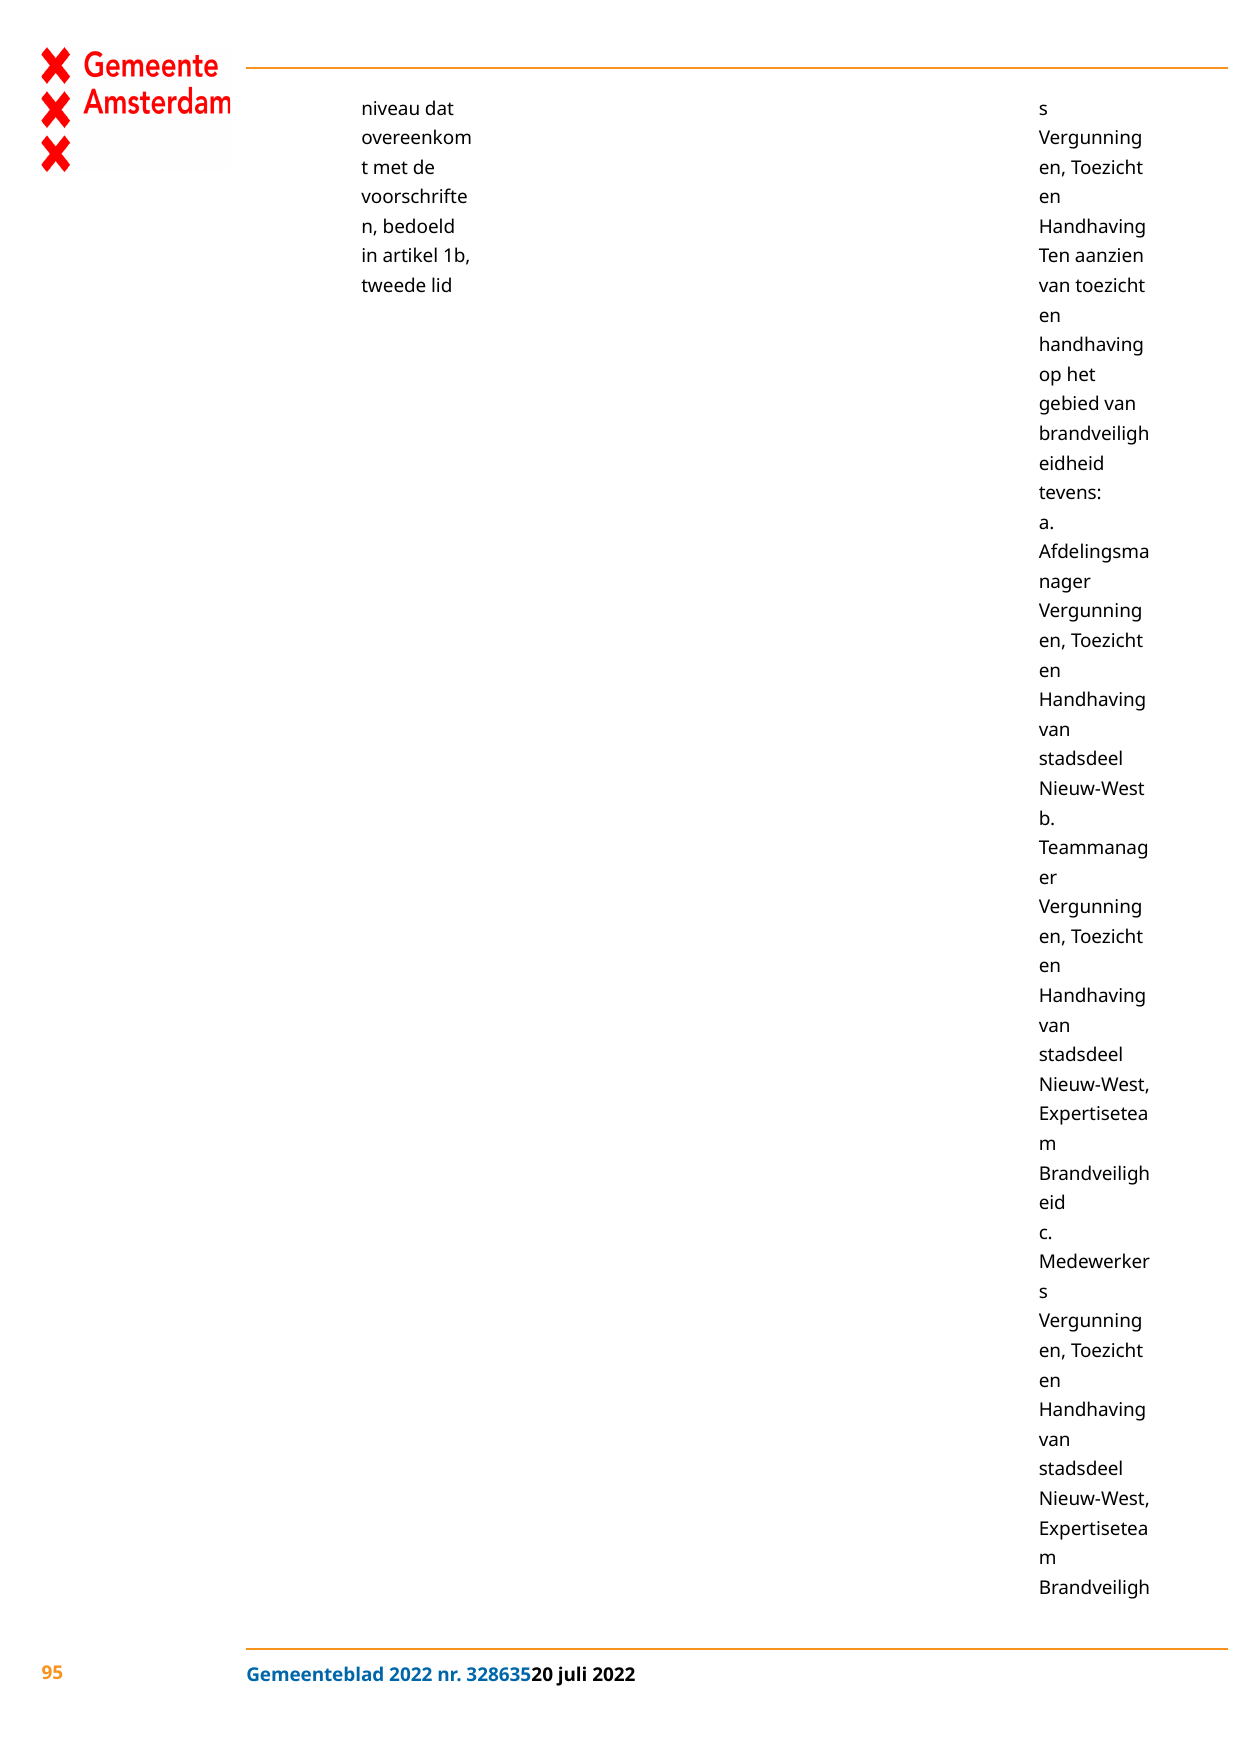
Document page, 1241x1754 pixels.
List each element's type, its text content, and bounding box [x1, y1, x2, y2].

table_cell [587, 95, 700, 1600]
table_cell [248, 95, 361, 1600]
table_cell [700, 95, 813, 1600]
table_cell [813, 95, 926, 1600]
table_cell [926, 95, 1038, 1600]
table_cell niveau dat overeenkomt met de voorschriften, bedoeld in artikel 1b, tweede lid [361, 95, 474, 1600]
picture [41, 47, 231, 172]
table_cell [474, 95, 587, 1600]
table_cell s Vergunningen, Toezicht en Handhaving Ten aanzien van toezicht en handhaving op het gebied van brandveiligheidheid tevens: a. Afdelingsmanager Vergunningen, Toezicht en Handhaving van stadsdeel Nieuw-West b. Teammanager Vergunningen, Toezicht en Handhaving van stadsdeel Nieuw-West, Expertiseteam Brandveiligheid c. Medewerkers Vergunningen, Toezicht en Handhaving van stadsdeel Nieuw-West, Expertiseteam Brandveiligh [1039, 95, 1152, 1600]
